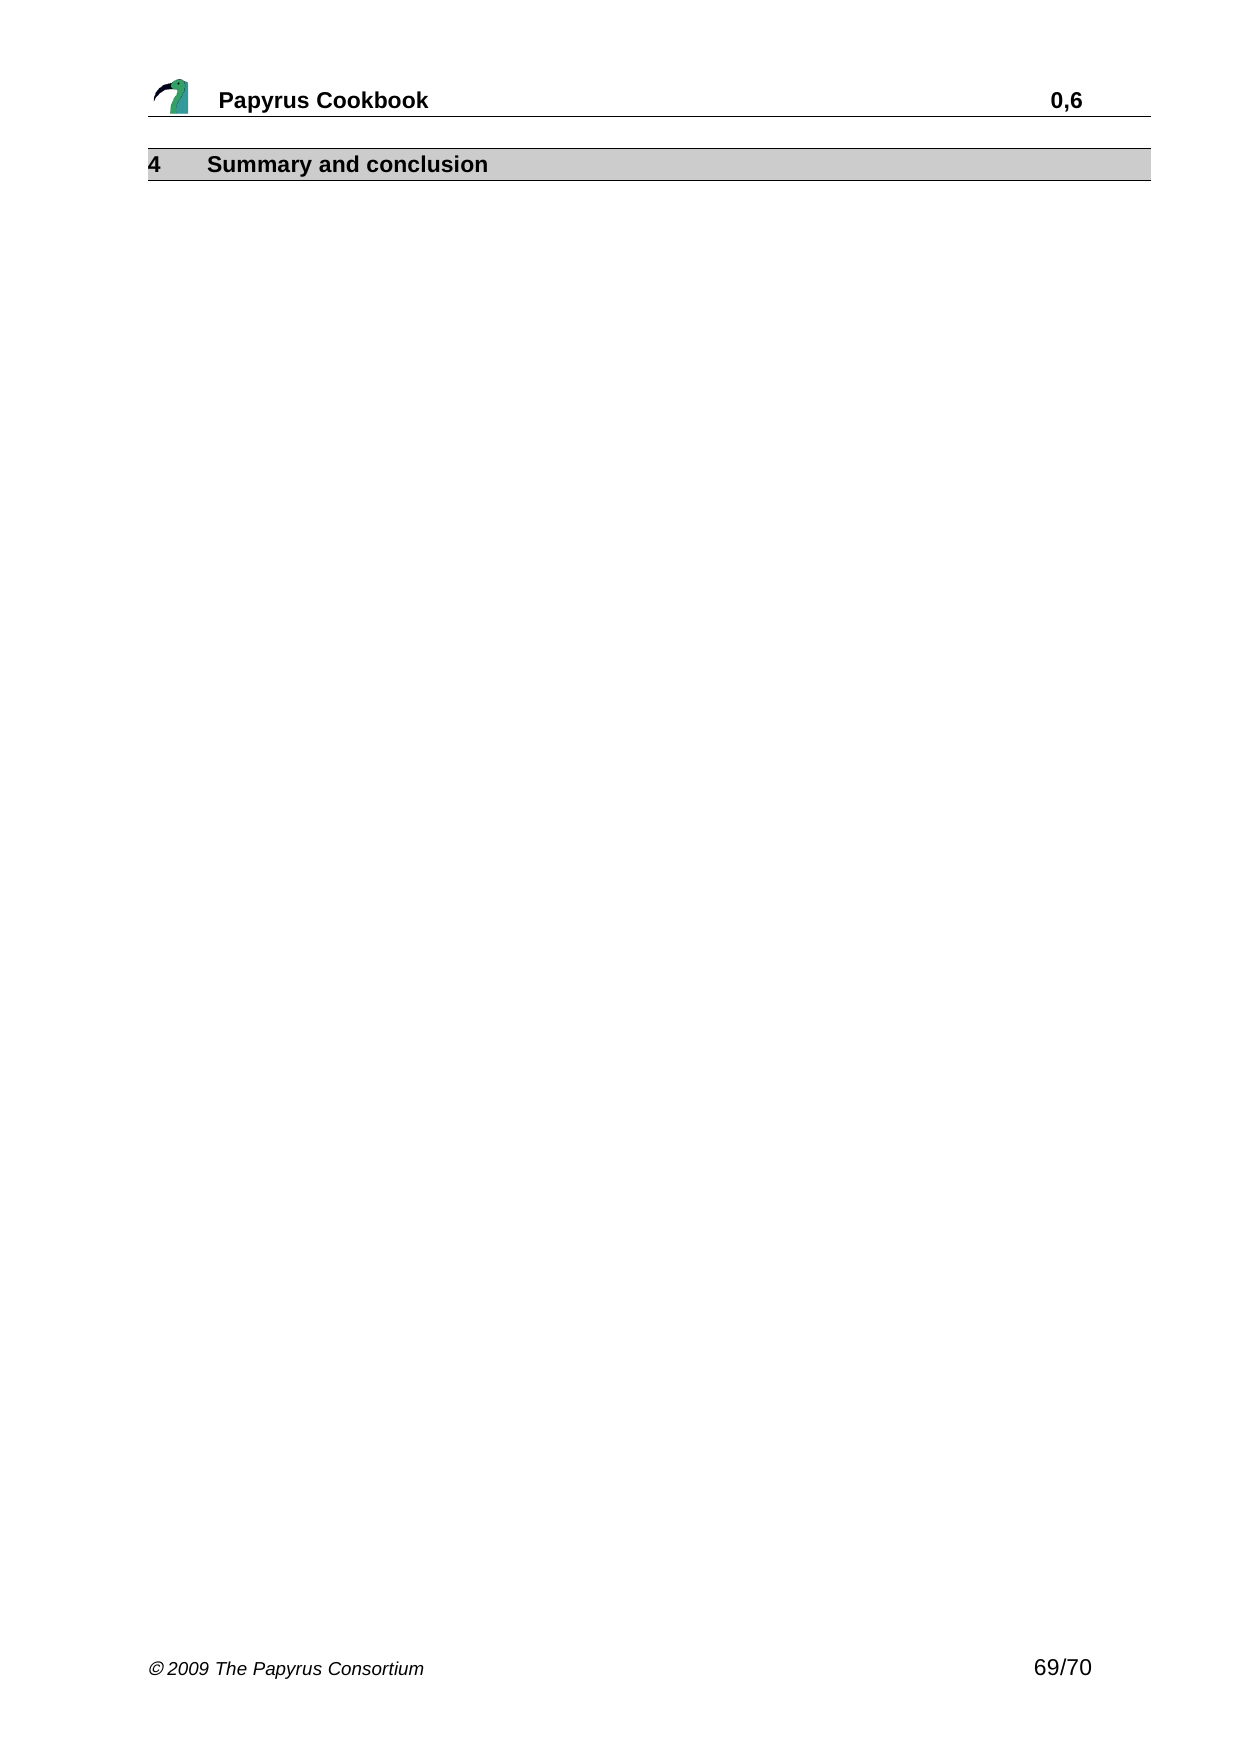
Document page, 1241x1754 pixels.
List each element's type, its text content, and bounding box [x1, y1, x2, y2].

picture [153, 79, 189, 114]
subtitle Summary and conclusion [148, 149, 1151, 180]
